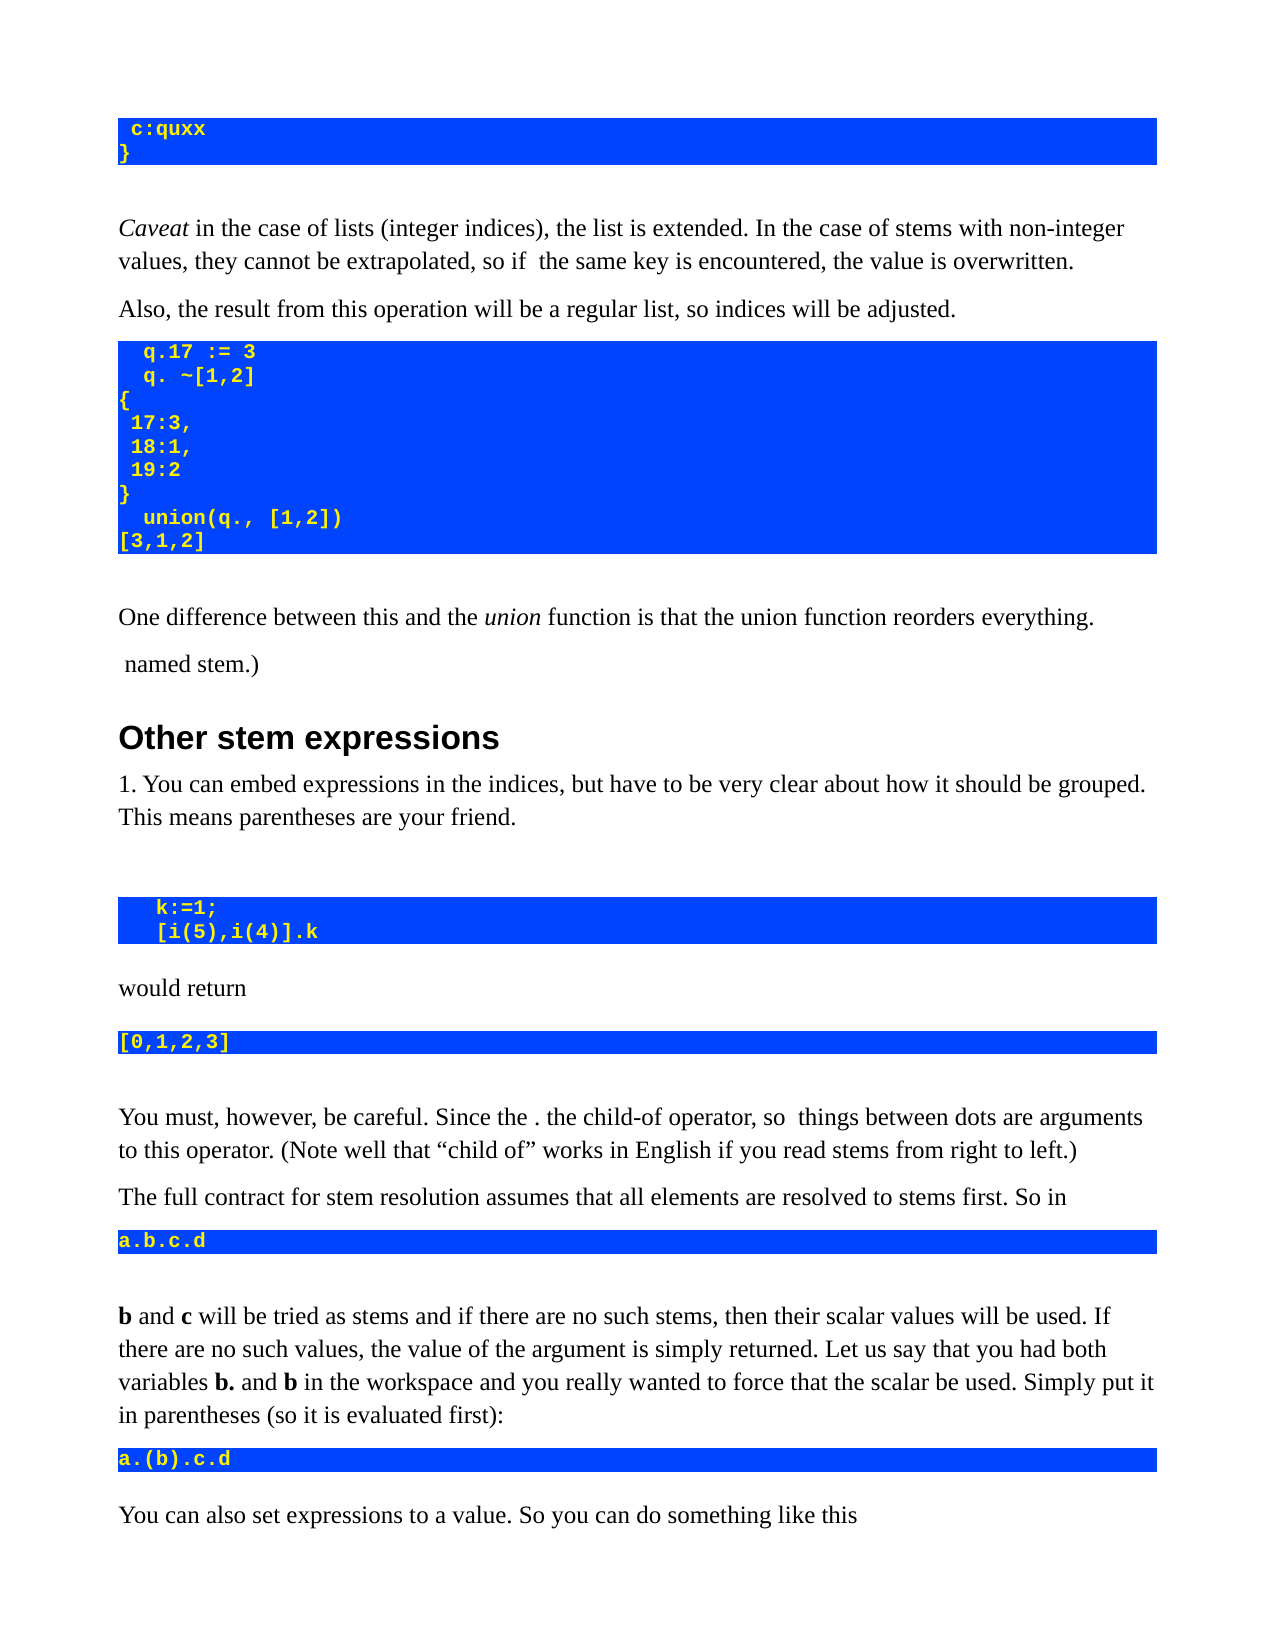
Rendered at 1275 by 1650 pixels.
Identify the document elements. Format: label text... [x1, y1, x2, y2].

text } [118, 142, 1157, 165]
text You must, however, be careful. Since the . the child-of operator, so things between dots are arguments to this operator. (Note well that “child of” works in English if you read stems from right to left.) [118, 1102, 1157, 1164]
text named stem.) [118, 649, 1157, 678]
text q. ~[1,2] [118, 365, 1157, 388]
text a.b.c.d [118, 1230, 1157, 1254]
text a.(b).c.d [118, 1448, 1157, 1472]
text q.17 := 3 [118, 341, 1157, 365]
text Also, the result from this operation will be a regular list, so indices will be adjusted. [118, 294, 1157, 322]
text 18:1, [118, 436, 1157, 459]
text [i(5),i(4)].k [118, 921, 1157, 944]
text You can also set expressions to a value. So you can do something like this [118, 1500, 1157, 1529]
text [0,1,2,3] [118, 1031, 1157, 1054]
text Caveat in the case of lists (integer indices), the list is extended. In the case of stems with non-integer values, they cannot be extrapolated, so if the same key is encountered, the value is overwritten. [118, 213, 1157, 275]
text union(q., [1,2]) [118, 507, 1157, 530]
text [3,1,2] [118, 530, 1157, 554]
text } [118, 483, 1157, 507]
subtitle Other stem expressions [118, 718, 1157, 756]
text The full contract for stem resolution assumes that all elements are resolved to stems first. So in [118, 1182, 1157, 1211]
text b and c will be tried as stems and if there are no such stems, then their scalar values will be used. If there are no such values, the value of the argument is simply returned. Let us say that you had both variables b. and b in the workspace and you really wanted to force that the scalar be used. Simply put it in parentheses (so it is evaluated first): [118, 1301, 1157, 1429]
text 17:3, [118, 412, 1157, 436]
text c:quxx [118, 118, 1157, 142]
text k:=1; [118, 897, 1157, 921]
text 19:2 [118, 459, 1157, 483]
text would return [118, 973, 1157, 1002]
text { [118, 388, 1157, 412]
text 1. You can embed expressions in the indices, but have to be very clear about how it should be grouped. This means parentheses are your friend. [118, 769, 1157, 831]
text One difference between this and the union function is that the union function reorders everything. [118, 602, 1157, 630]
